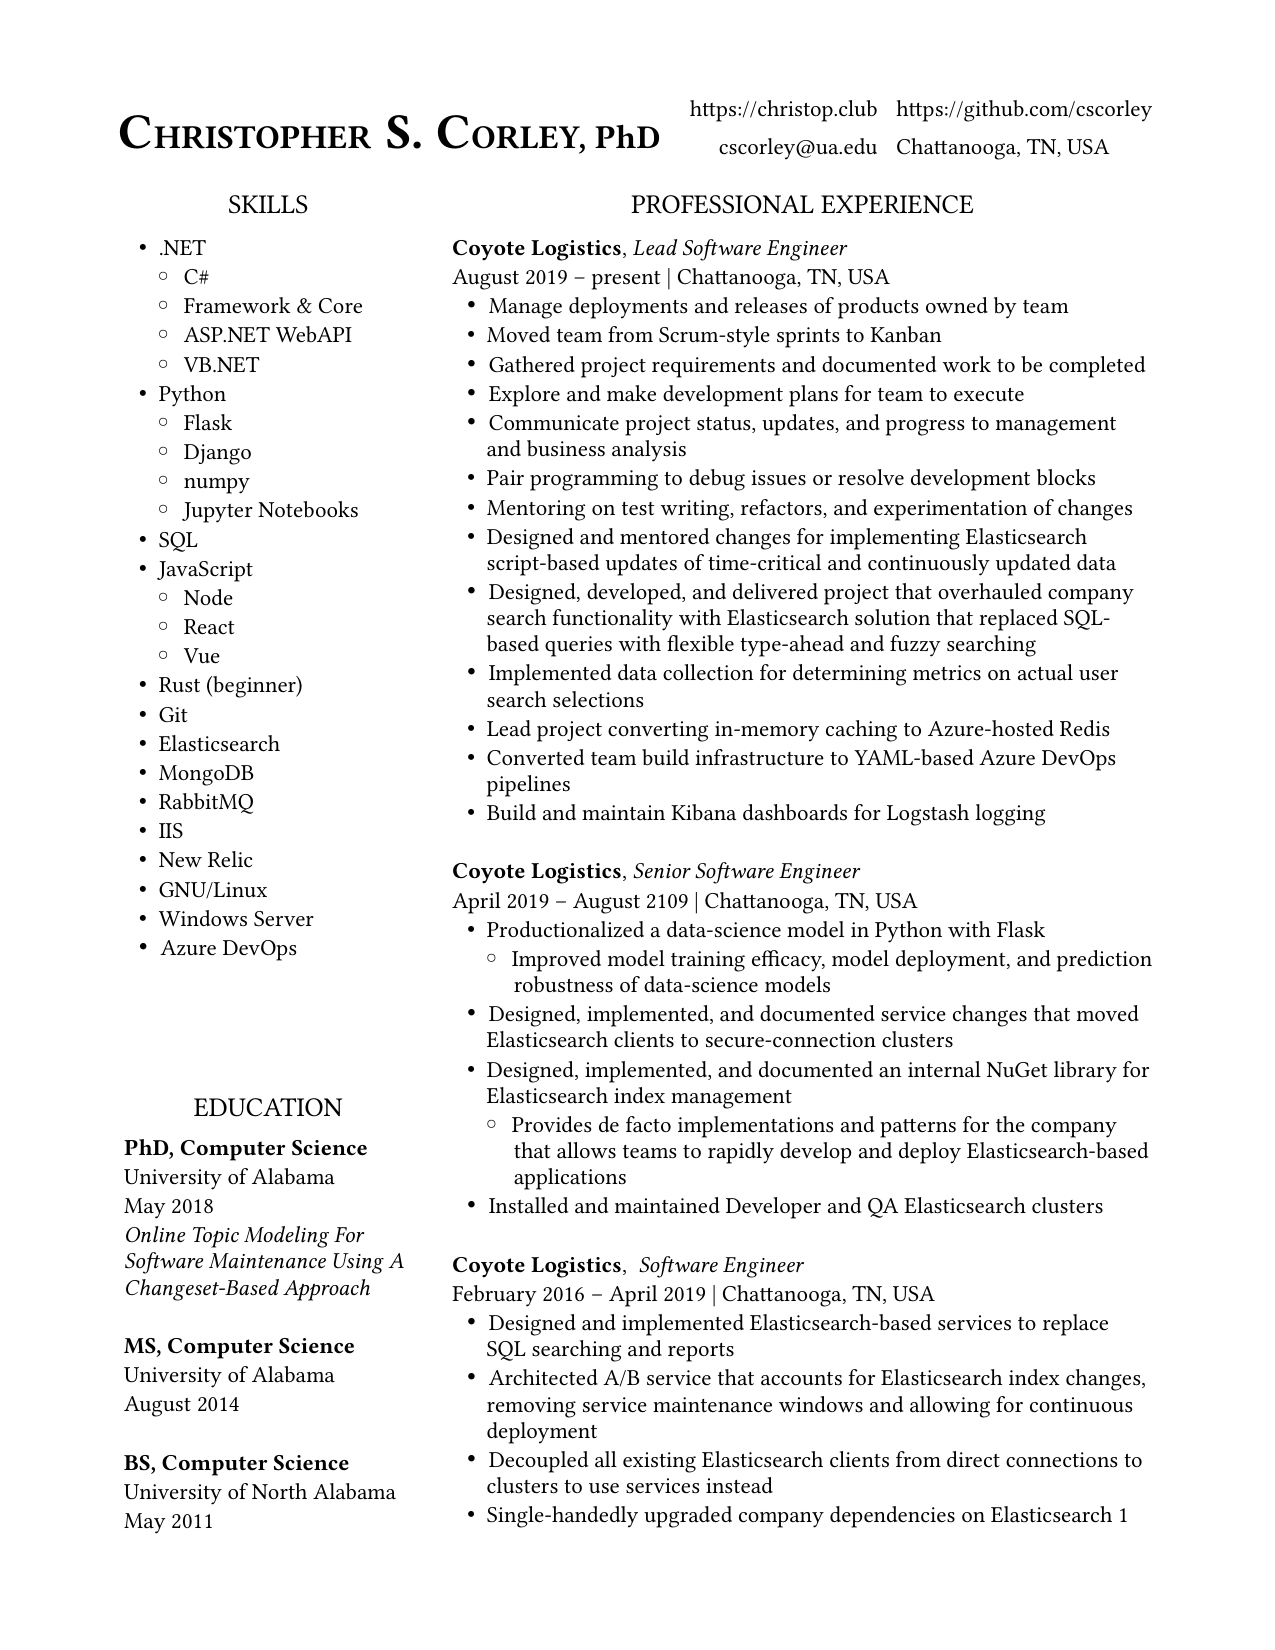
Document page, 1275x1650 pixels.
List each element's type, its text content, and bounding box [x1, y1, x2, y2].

table_cell EDUCATION [118, 1086, 418, 1129]
table_header [418, 184, 446, 1543]
table_header https://github.com/cscorley Chattanooga, TN, USA [896, 90, 1159, 184]
table_header [446, 1534, 1157, 1543]
table_header https://christop.club cscorley@ua.edu [662, 90, 877, 184]
table_header CHRISTOPHER S. CORLEY, PhD [118, 90, 662, 184]
table_cell .NET C# Framework & Core ASP.NET WebAPI VB.NET Python Flask Django numpy Jupyter Notebooks SQL JavaScript Node React Vue Rust (beginner) Git Elasticsearch MongoDB RabbitMQ IIS New Relic GNU/Linux Windows Server Azure DevOps [118, 229, 418, 1086]
table_cell PhD, Computer Science University of Alabama May 2018 Online Topic Modeling For Software Maintenance Using A Changeset-Based Approach MS, Computer Science University of Alabama August 2014 BS, Computer Science University of North Alabama May 2011 [118, 1129, 418, 1543]
table_cell Coyote Logistics, Lead Software Engineer August 2019 – present | Chattanooga, TN, USA Manage deployments and releases of products owned by team Moved team from Scrum-style sprints to Kanban Gathered project requirements and documented work to be completed Explore and make development plans for team to execute Communicate project status, updates, and progress to management and business analysis Pair programming to debug issues or resolve development blocks Mentoring on test writing, refactors, and experimentation of changes Designed and mentored changes for implementing Elasticsearch script-based updates of time-critical and continuously updated data Designed, developed, and delivered project that overhauled company search functionality with Elasticsearch solution that replaced SQL-based queries with flexible type-ahead and fuzzy searching Implemented data collection for determining metrics on actual user search selections Lead project converting in-memory caching to Azure-hosted Redis Converted team build infrastructure to YAML-based Azure DevOps pipelines Build and maintain Kibana dashboards for Logstash logging Coyote Logistics, Senior Software Engineer April 2019 – August 2109 | Chattanooga, TN, USA Productionalized a data-science model in Python with Flask Improved model training efficacy, model deployment, and prediction robustness of data-science models Designed, implemented, and documented service changes that moved Elasticsearch clients to secure-connection clusters Designed, implemented, and documented an internal NuGet library for Elasticsearch index management Provides de facto implementations and patterns for the company that allows teams to rapidly develop and deploy Elasticsearch-based applications Installed and maintained Developer and QA Elasticsearch clusters Coyote Logistics, Software Engineer February 2016 – April 2019 | Chattanooga, TN, USA Designed and implemented Elasticsearch-based services to replace SQL searching and reports Architected A/B service that accounts for Elasticsearch index changes, removing service maintenance windows and allowing for continuous deployment Decoupled all existing Elasticsearch clients from direct connections to clusters to use services instead Single-handedly upgraded company dependencies on Elasticsearch 1 [446, 229, 1157, 1534]
table_header PROFESSIONAL EXPERIENCE [446, 184, 1157, 229]
table_header SKILLS [118, 184, 418, 229]
table_header [878, 90, 896, 184]
